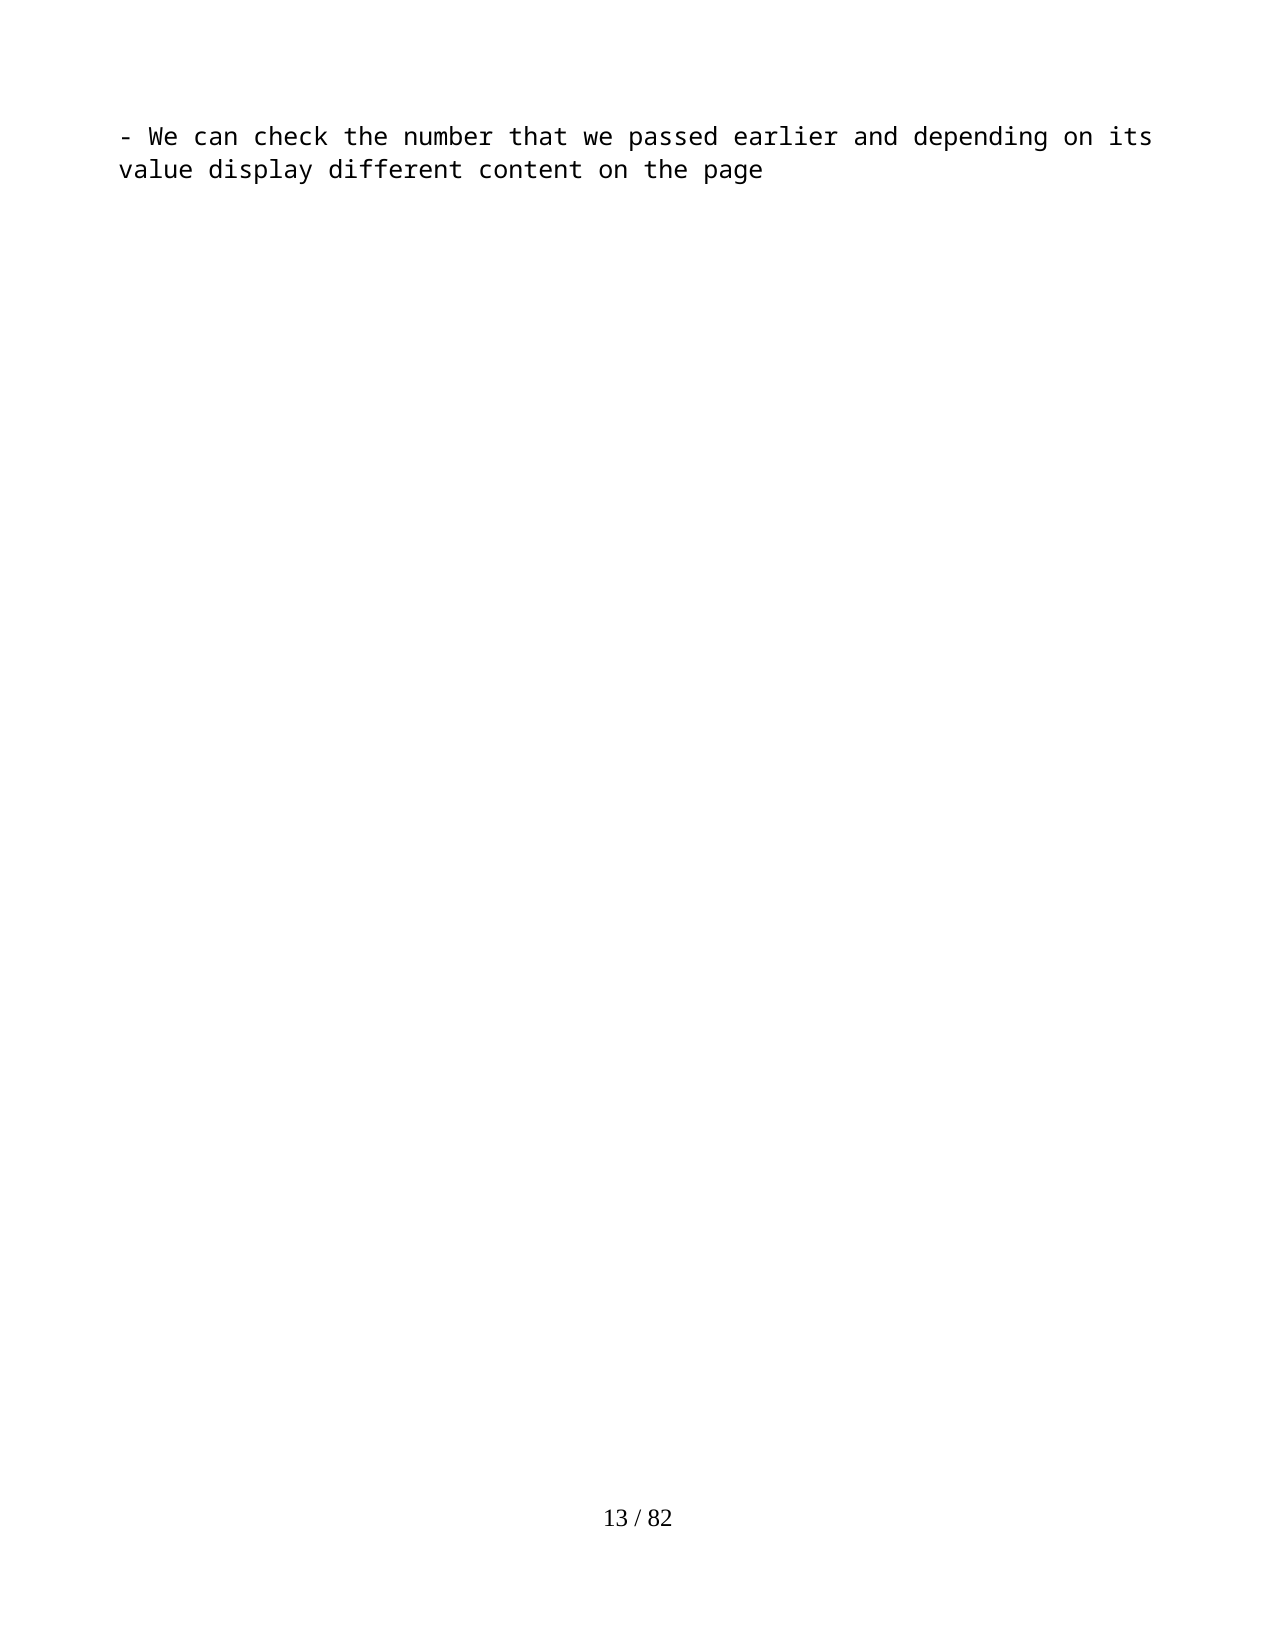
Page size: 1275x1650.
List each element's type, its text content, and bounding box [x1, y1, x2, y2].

text - We can check the number that we passed earlier and depending on its value display different content on the page [118, 118, 1157, 186]
